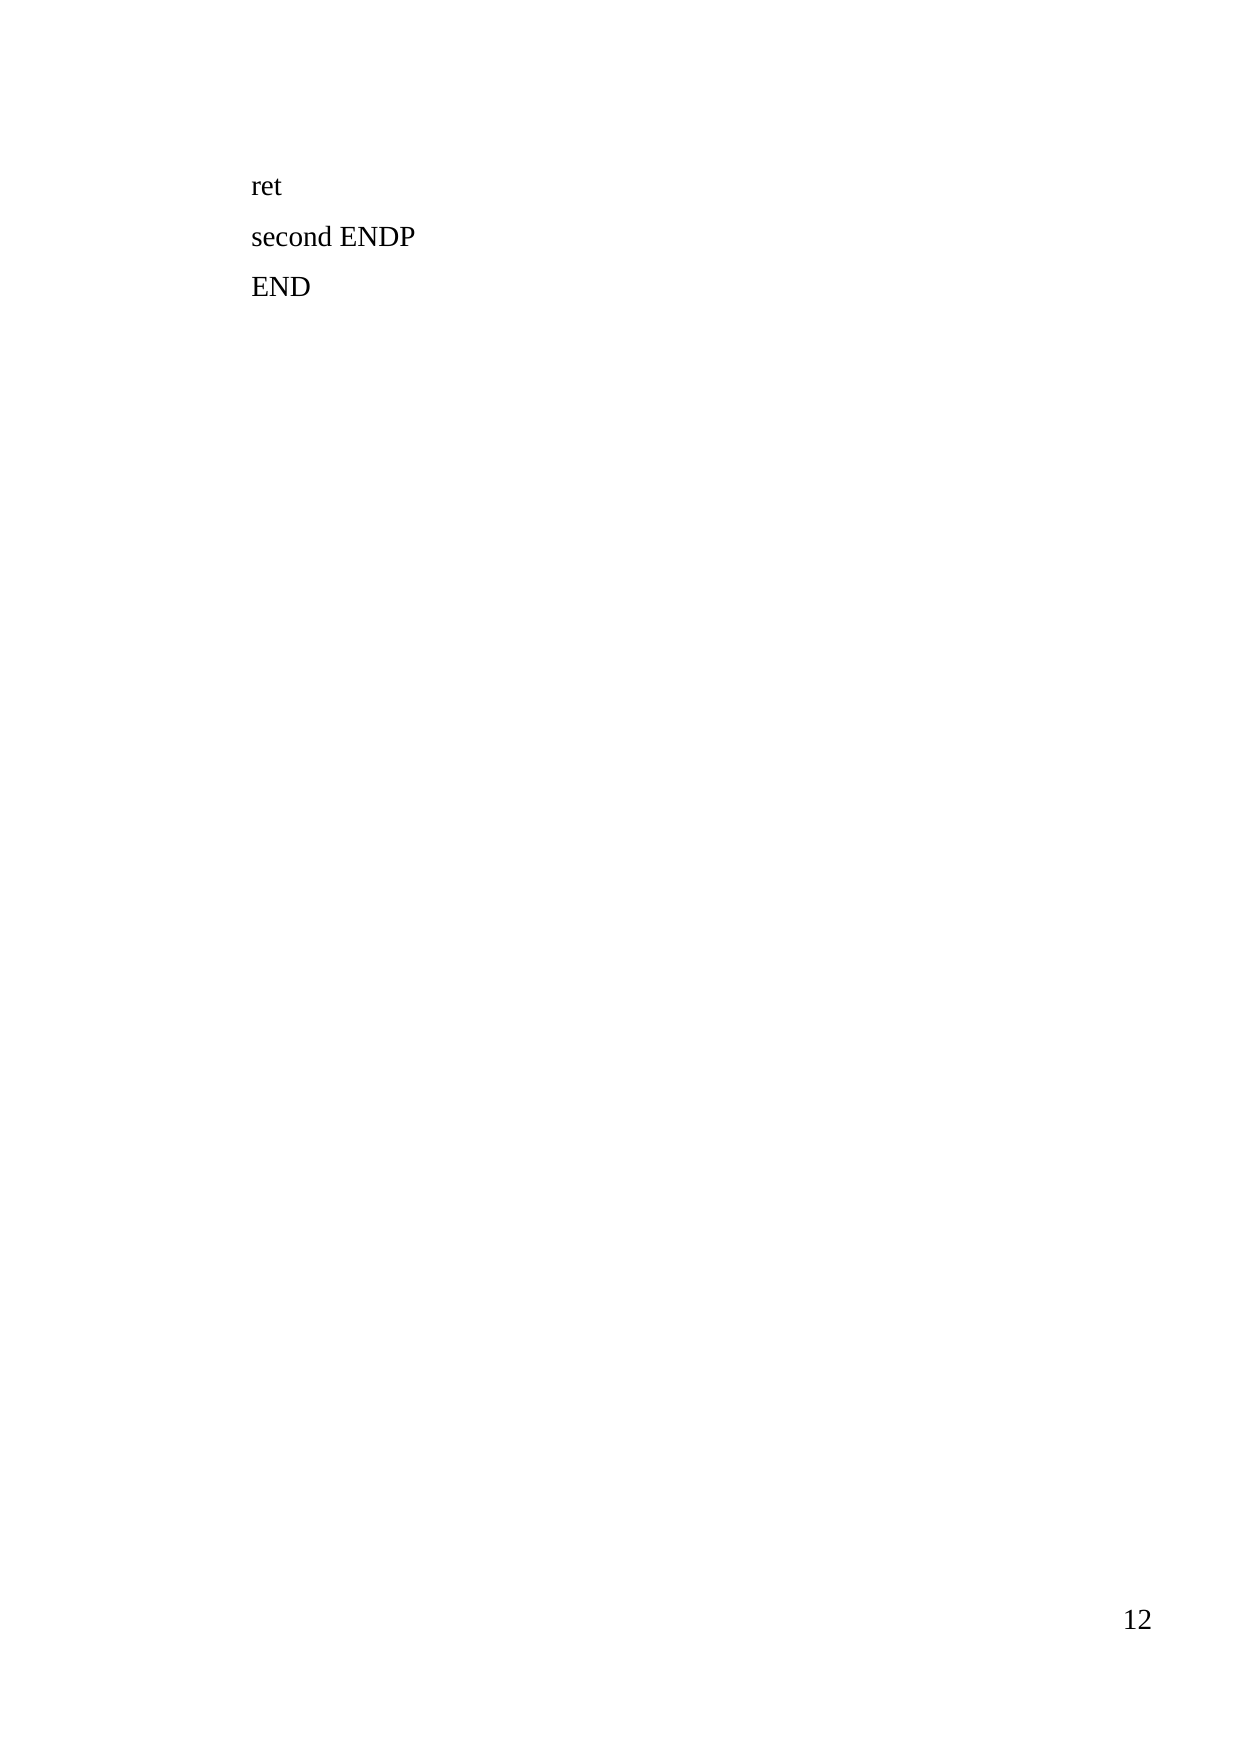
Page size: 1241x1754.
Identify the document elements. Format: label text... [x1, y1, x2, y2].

text second ENDP [177, 219, 1152, 252]
text END [177, 269, 1152, 303]
text ret [177, 168, 1152, 202]
